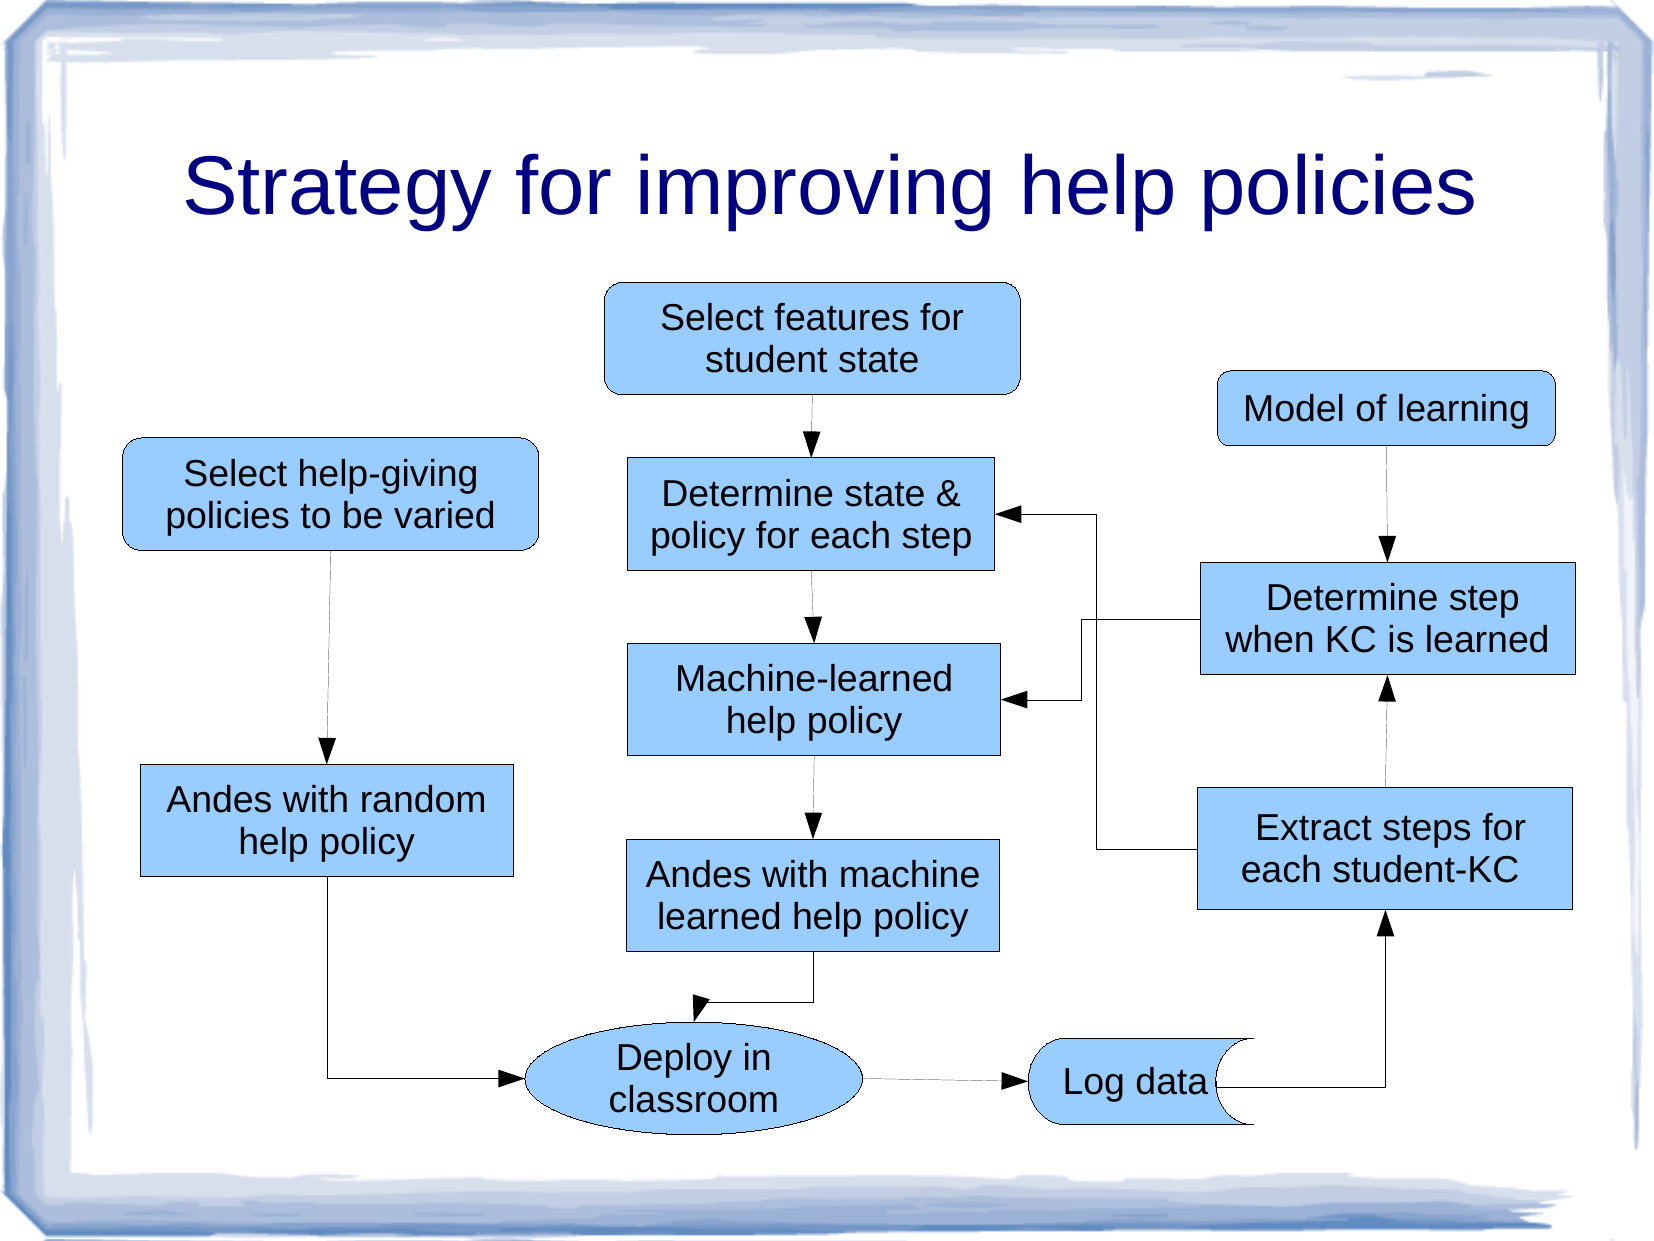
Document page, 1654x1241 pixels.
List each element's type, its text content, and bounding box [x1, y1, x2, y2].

text_box Determine state & policy for each step [627, 457, 995, 571]
picture [0, 0, 1654, 1241]
text_box Log data [1028, 1038, 1254, 1125]
text_box Andes with random help policy [140, 764, 514, 877]
text_box Determine step when KC is learned [1200, 562, 1576, 675]
text_box Model of learning [1217, 370, 1556, 446]
text_box Deploy in classroom [524, 1022, 863, 1135]
text_box Select help-giving policies to be varied [122, 437, 539, 551]
text_box Andes with machine learned help policy [626, 839, 1000, 952]
title Strategy for improving help policies [112, 86, 1519, 277]
text_box Machine-learned help policy [627, 643, 1001, 756]
text_box Extract steps for each student-KC [1197, 787, 1573, 910]
text_box Select features for student state [604, 282, 1021, 395]
